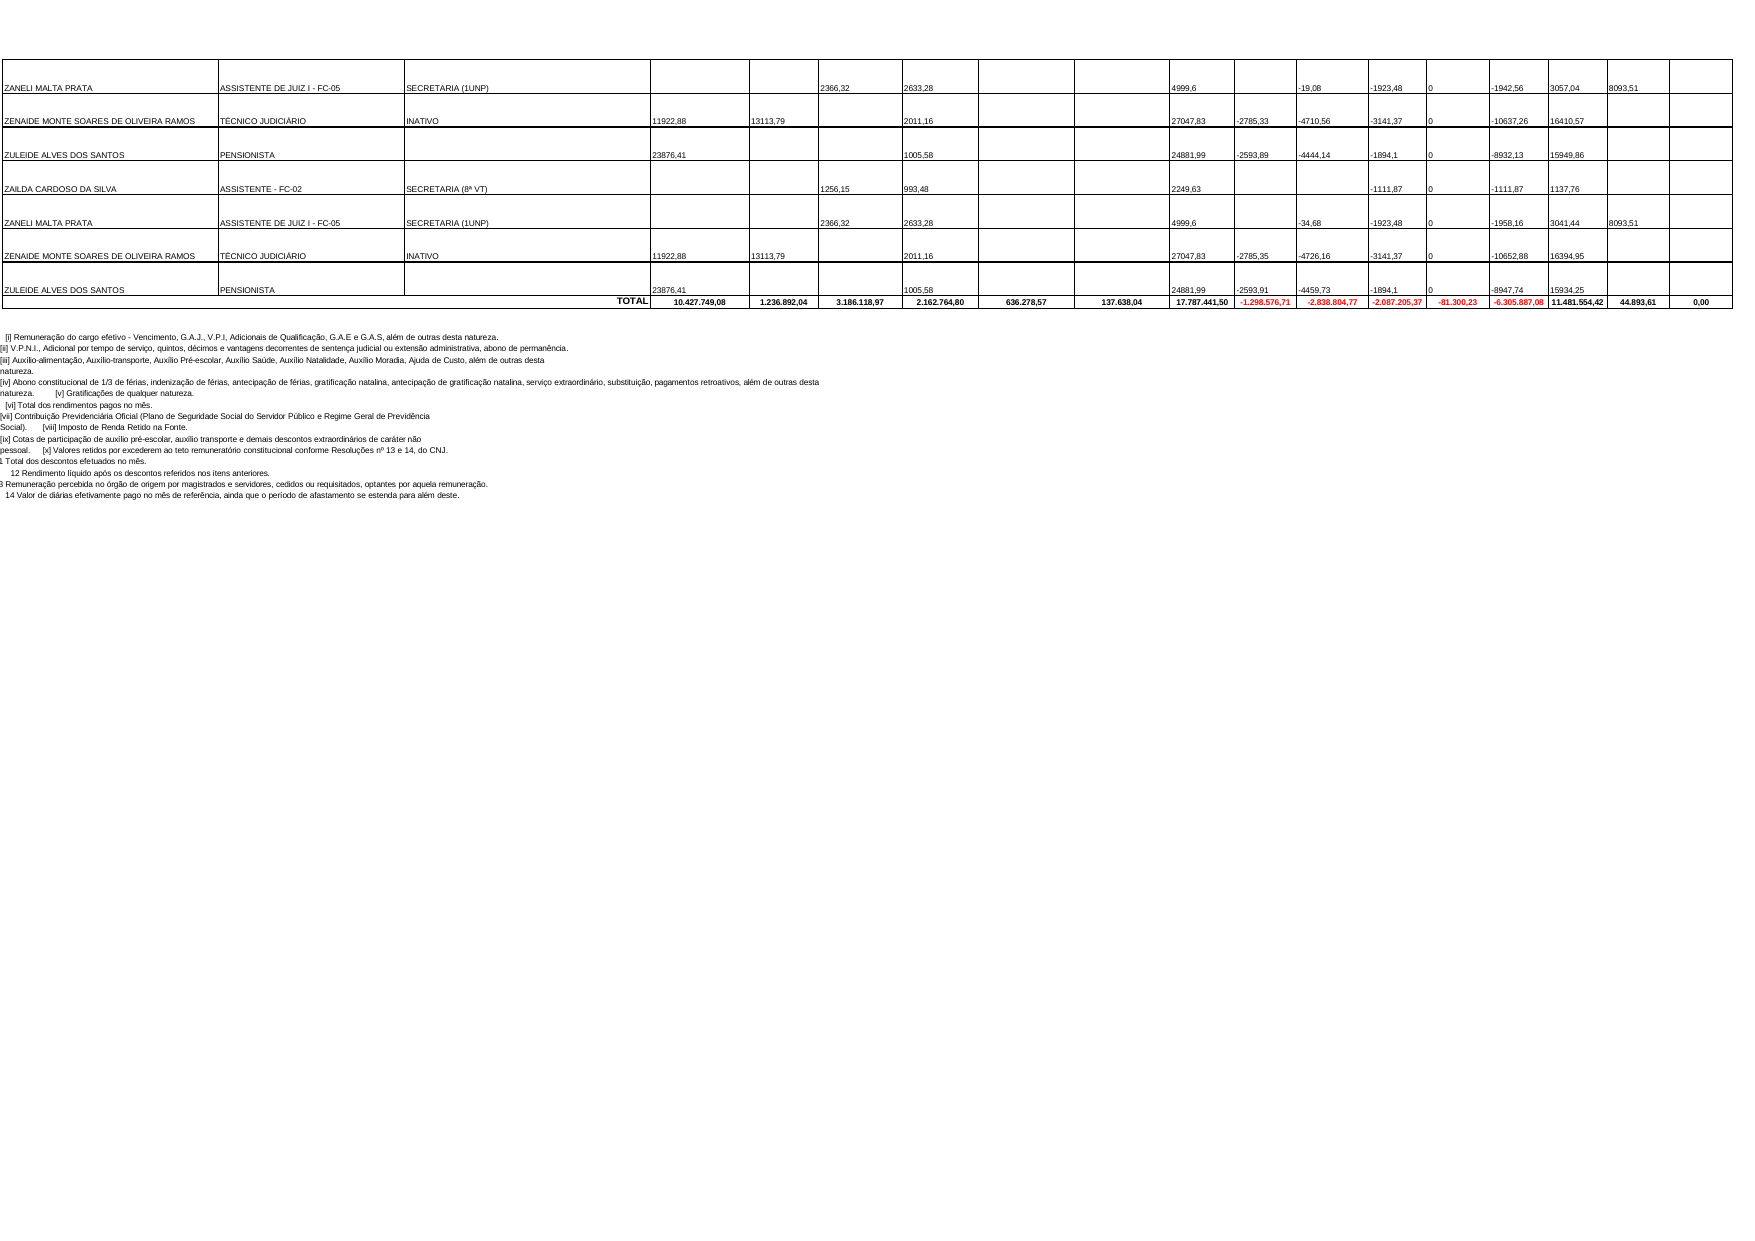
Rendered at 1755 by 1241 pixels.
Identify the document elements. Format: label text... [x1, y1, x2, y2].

table_cell 1005,58 [903, 263, 978, 295]
table_cell 3041,44 [1549, 195, 1607, 228]
table_cell -4444,14 [1297, 128, 1368, 160]
table_header -1923,48 [1369, 60, 1426, 93]
table_header 2633,28 [903, 60, 978, 93]
table_cell [1670, 128, 1732, 160]
table_cell -81.300,23 [1427, 296, 1489, 308]
table_cell TÉCNICO JUDICIÁRIO [219, 229, 404, 261]
table_cell SECRETARIA (8ª VT) [405, 161, 650, 194]
table_cell -4459,73 [1297, 263, 1368, 295]
table_cell 2011,16 [903, 229, 978, 261]
table_cell 993,48 [903, 161, 978, 194]
table_cell [1608, 128, 1669, 160]
table_cell ZULEIDE ALVES DOS SANTOS [3, 263, 218, 295]
list Rendimento líquido após os descontos referidos nos itens anteriores. [16, 468, 1744, 478]
table_header [1075, 60, 1169, 93]
table_cell 0 [1427, 263, 1489, 295]
table_cell 11922,88 [651, 229, 749, 261]
list Remuneração percebida no órgão de origem por magistrados e servidores, cedidos ou requisitados, optantes por aquela remuneração. 14 Valor de diárias efetivamente pago no mês de referência, ainda que o período de afastamento se estenda para além deste. [0, 479, 494, 501]
table_cell [1670, 263, 1732, 295]
table_cell ASSISTENTE - FC-02 [219, 161, 404, 194]
table_cell -34,68 [1297, 195, 1368, 228]
table_cell 3.186.118,97 [819, 296, 902, 308]
table_cell 24881,99 [1170, 128, 1234, 160]
table_cell 27047,83 [1170, 94, 1234, 126]
table_cell -2.087.205,37 [1369, 296, 1426, 308]
table_cell -1958,16 [1490, 195, 1548, 228]
table_cell [819, 94, 902, 126]
table_cell [979, 161, 1074, 194]
table_cell -1894,1 [1369, 128, 1426, 160]
table_cell 13113,79 [750, 94, 818, 126]
table_cell [979, 195, 1074, 228]
table_cell [1075, 263, 1169, 295]
table_header 4999,6 [1170, 60, 1234, 93]
table_cell PENSIONISTA [219, 263, 404, 295]
table_cell [979, 94, 1074, 126]
table_cell TOTAL [3, 296, 650, 308]
table_cell [405, 263, 650, 295]
table_cell -4710,56 [1297, 94, 1368, 126]
table_cell [1670, 229, 1732, 261]
table_cell SECRETARIA (1UNP) [405, 195, 650, 228]
text [i] Remuneração do cargo efetivo - Vencimento, G.A.J., V.P.I, Adicionais de Qualificação, G.A.E e G.A.S, além de outras desta natureza. [5, 332, 1744, 342]
table_cell 2366,32 [819, 195, 902, 228]
table_cell -6.305.887,08 [1490, 296, 1548, 308]
table_cell [979, 229, 1074, 261]
table_cell [750, 128, 818, 160]
table_cell -8947,74 [1490, 263, 1548, 295]
table_cell PENSIONISTA [219, 128, 404, 160]
table_cell [1608, 229, 1669, 261]
table_cell 13113,79 [750, 229, 818, 261]
table_header 8093,51 [1608, 60, 1669, 93]
table_cell 17.787.441,50 [1170, 296, 1234, 308]
table_cell [1235, 161, 1296, 194]
table_cell -2785,35 [1235, 229, 1296, 261]
table_cell [819, 229, 902, 261]
table_cell -2785,33 [1235, 94, 1296, 126]
table_cell -2593,89 [1235, 128, 1296, 160]
table_cell [1608, 94, 1669, 126]
table_cell -1923,48 [1369, 195, 1426, 228]
table_cell ZENAIDE MONTE SOARES DE OLIVEIRA RAMOS [3, 94, 218, 126]
table_header 3057,04 [1549, 60, 1607, 93]
table_cell [979, 128, 1074, 160]
table_cell ZANELI MALTA PRATA [3, 195, 218, 228]
table_cell ASSISTENTE DE JUIZ I - FC-05 [219, 195, 404, 228]
table_cell ZENAIDE MONTE SOARES DE OLIVEIRA RAMOS [3, 229, 218, 261]
table_cell 2249,63 [1170, 161, 1234, 194]
table_cell 10.427.749,08 [651, 296, 749, 308]
table_cell [1670, 94, 1732, 126]
table_cell -1894,1 [1369, 263, 1426, 295]
table_cell -2593,91 [1235, 263, 1296, 295]
table_cell [750, 195, 818, 228]
table_cell [1670, 161, 1732, 194]
table_cell [979, 263, 1074, 295]
table_cell -3141,37 [1369, 229, 1426, 261]
table_cell -10652,88 [1490, 229, 1548, 261]
table_cell [819, 263, 902, 295]
table_cell [750, 161, 818, 194]
table_cell INATIVO [405, 94, 650, 126]
table_cell 2.162.764,80 [903, 296, 978, 308]
table_cell 11922,88 [651, 94, 749, 126]
table_cell 0 [1427, 195, 1489, 228]
text [ii] V.P.N.I., Adicional por tempo de serviço, quintos, décimos e vantagens decorrentes de sentença judicial ou extensão administrativa, abono de permanência. [iii] Auxílio-alimentação, Auxílio-transporte, Auxílio Pré-escolar, Auxílio Saúde, Auxílio Natalidade, Auxílio Moradia, Ajuda de Custo, além de outras desta natureza. [0, 344, 579, 376]
table_cell -1.298.576,71 [1235, 296, 1296, 308]
table_header -1942,56 [1490, 60, 1548, 93]
table_cell 0 [1427, 161, 1489, 194]
table_cell TÉCNICO JUDICIÁRIO [219, 94, 404, 126]
table_cell 0 [1427, 94, 1489, 126]
table_cell 2011,16 [903, 94, 978, 126]
table_cell [651, 161, 749, 194]
table_cell 23876,41 [651, 263, 749, 295]
table_header ZANELI MALTA PRATA [3, 60, 218, 93]
table_cell -4726,16 [1297, 229, 1368, 261]
table_cell -3141,37 [1369, 94, 1426, 126]
table_cell 8093,51 [1608, 195, 1669, 228]
table_cell [405, 128, 650, 160]
table_cell [1075, 128, 1169, 160]
table_cell -10637,26 [1490, 94, 1548, 126]
table_cell ZULEIDE ALVES DOS SANTOS [3, 128, 218, 160]
table_cell 1137,76 [1549, 161, 1607, 194]
table_cell INATIVO [405, 229, 650, 261]
table_cell 1005,58 [903, 128, 978, 160]
table_cell -1111,87 [1490, 161, 1548, 194]
table_header [651, 60, 749, 93]
table_cell [1297, 161, 1368, 194]
table_cell [750, 263, 818, 295]
table_cell [651, 195, 749, 228]
table_header 2366,32 [819, 60, 902, 93]
table_cell 16410,57 [1549, 94, 1607, 126]
table_cell 1256,15 [819, 161, 902, 194]
text [ix] Cotas de participação de auxílio pré-escolar, auxílio transporte e demais descontos extraordinários de caráter não pessoal. [x] Valores retidos por excederem ao teto remuneratório constitucional conforme Resoluções nº 13 e 14, do CNJ. [0, 434, 448, 455]
table_header SECRETARIA (1UNP) [405, 60, 650, 93]
text [vi] Total dos rendimentos pagos no mês. [5, 400, 1744, 410]
table_cell [1075, 161, 1169, 194]
table_cell 4999,6 [1170, 195, 1234, 228]
table_cell 27047,83 [1170, 229, 1234, 261]
table_cell 0,00 [1670, 296, 1732, 308]
table_cell 44.893,61 [1608, 296, 1669, 308]
text [iv] Abono constitucional de 1/3 de férias, indenização de férias, antecipação de férias, gratificação natalina, antecipação de gratificação natalina, serviço extraordinário, substituição, pagamentos retroativos, além de outras desta natureza. [v] Gratificações de qualquer natureza. [0, 378, 833, 399]
table_header [1235, 60, 1296, 93]
text [vii] Contribuição Previdenciária Oficial (Plano de Seguridade Social do Servidor Público e Regime Geral de Previdência Social). [viii] Imposto de Renda Retido na Fonte. [0, 412, 458, 433]
table_header 0 [1427, 60, 1489, 93]
table_cell [1670, 195, 1732, 228]
table_cell [1608, 263, 1669, 295]
table_cell 15934,25 [1549, 263, 1607, 295]
table_cell [1075, 229, 1169, 261]
table_cell -2.838.804,77 [1297, 296, 1368, 308]
table_cell 16394,95 [1549, 229, 1607, 261]
table_cell 137.638,04 [1075, 296, 1169, 308]
table_cell [1608, 161, 1669, 194]
list Total dos descontos efetuados no mês. [0, 457, 1744, 467]
table_cell [1075, 94, 1169, 126]
table_cell 0 [1427, 128, 1489, 160]
table_cell [1075, 195, 1169, 228]
table_header [1670, 60, 1732, 93]
table_cell 15949,86 [1549, 128, 1607, 160]
table_cell 0 [1427, 229, 1489, 261]
table_cell [819, 128, 902, 160]
table_cell 1.236.892,04 [750, 296, 818, 308]
table_header [979, 60, 1074, 93]
table_cell 23876,41 [651, 128, 749, 160]
table_cell 636.278,57 [979, 296, 1074, 308]
table_header ASSISTENTE DE JUIZ I - FC-05 [219, 60, 404, 93]
table_cell 11.481.554,42 [1549, 296, 1607, 308]
table_cell ZAILDA CARDOSO DA SILVA [3, 161, 218, 194]
table_cell -8932,13 [1490, 128, 1548, 160]
table_cell 2633,28 [903, 195, 978, 228]
table_header -19,08 [1297, 60, 1368, 93]
table_cell [1235, 195, 1296, 228]
table_cell 24881,99 [1170, 263, 1234, 295]
table_cell -1111,87 [1369, 161, 1426, 194]
table_header [750, 60, 818, 93]
